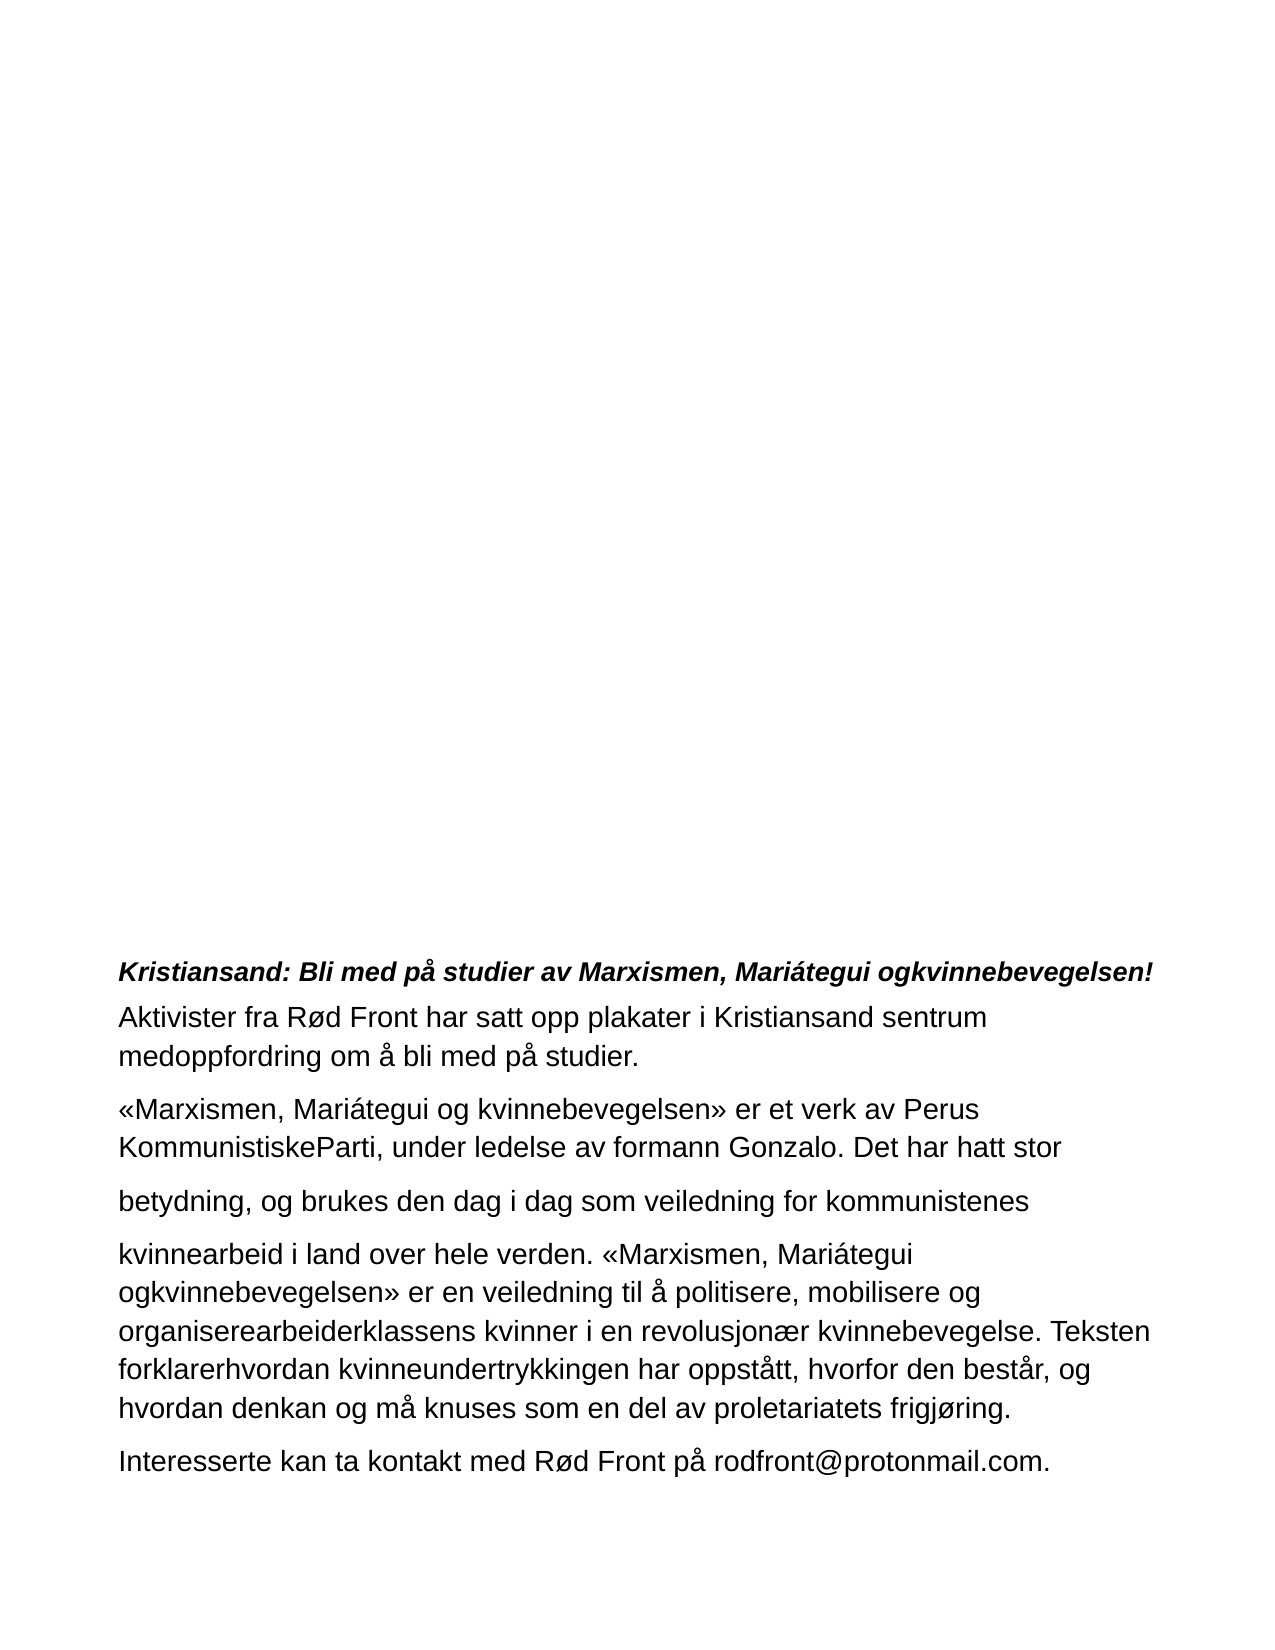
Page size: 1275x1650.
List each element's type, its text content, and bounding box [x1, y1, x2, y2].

text Interesserte kan ta kontakt med Rød Front på rodfront@protonmail.com. [118, 1444, 1157, 1477]
subtitle Kristiansand: Bli med på studier av Marxismen, Mariátegui ogkvinnebevegelsen! [118, 956, 1157, 988]
text Aktivister fra Rød Front har satt opp plakater i Kristiansand sentrum medoppfordring om å bli med på studier. [118, 1000, 1157, 1072]
text kvinnearbeid i land over hele verden. «Marxismen, Mariátegui ogkvinnebevegelsen» er en veiledning til å politisere, mobilisere og organiserearbeiderklassens kvinner i en revolusjonær kvinnebevegelse. Teksten forklarerhvordan kvinneundertrykkingen har oppstått, hvorfor den består, og hvordan denkan og må knuses som en del av proletariatets frigjøring. [118, 1237, 1157, 1424]
text betydning, og brukes den dag i dag som veiledning for kommunistenes [118, 1183, 1157, 1217]
text «Marxismen, Mariátegui og kvinnebevegelsen» er et verk av Perus KommunistiskeParti, under ledelse av formann Gonzalo. Det har hatt stor [118, 1092, 1157, 1164]
